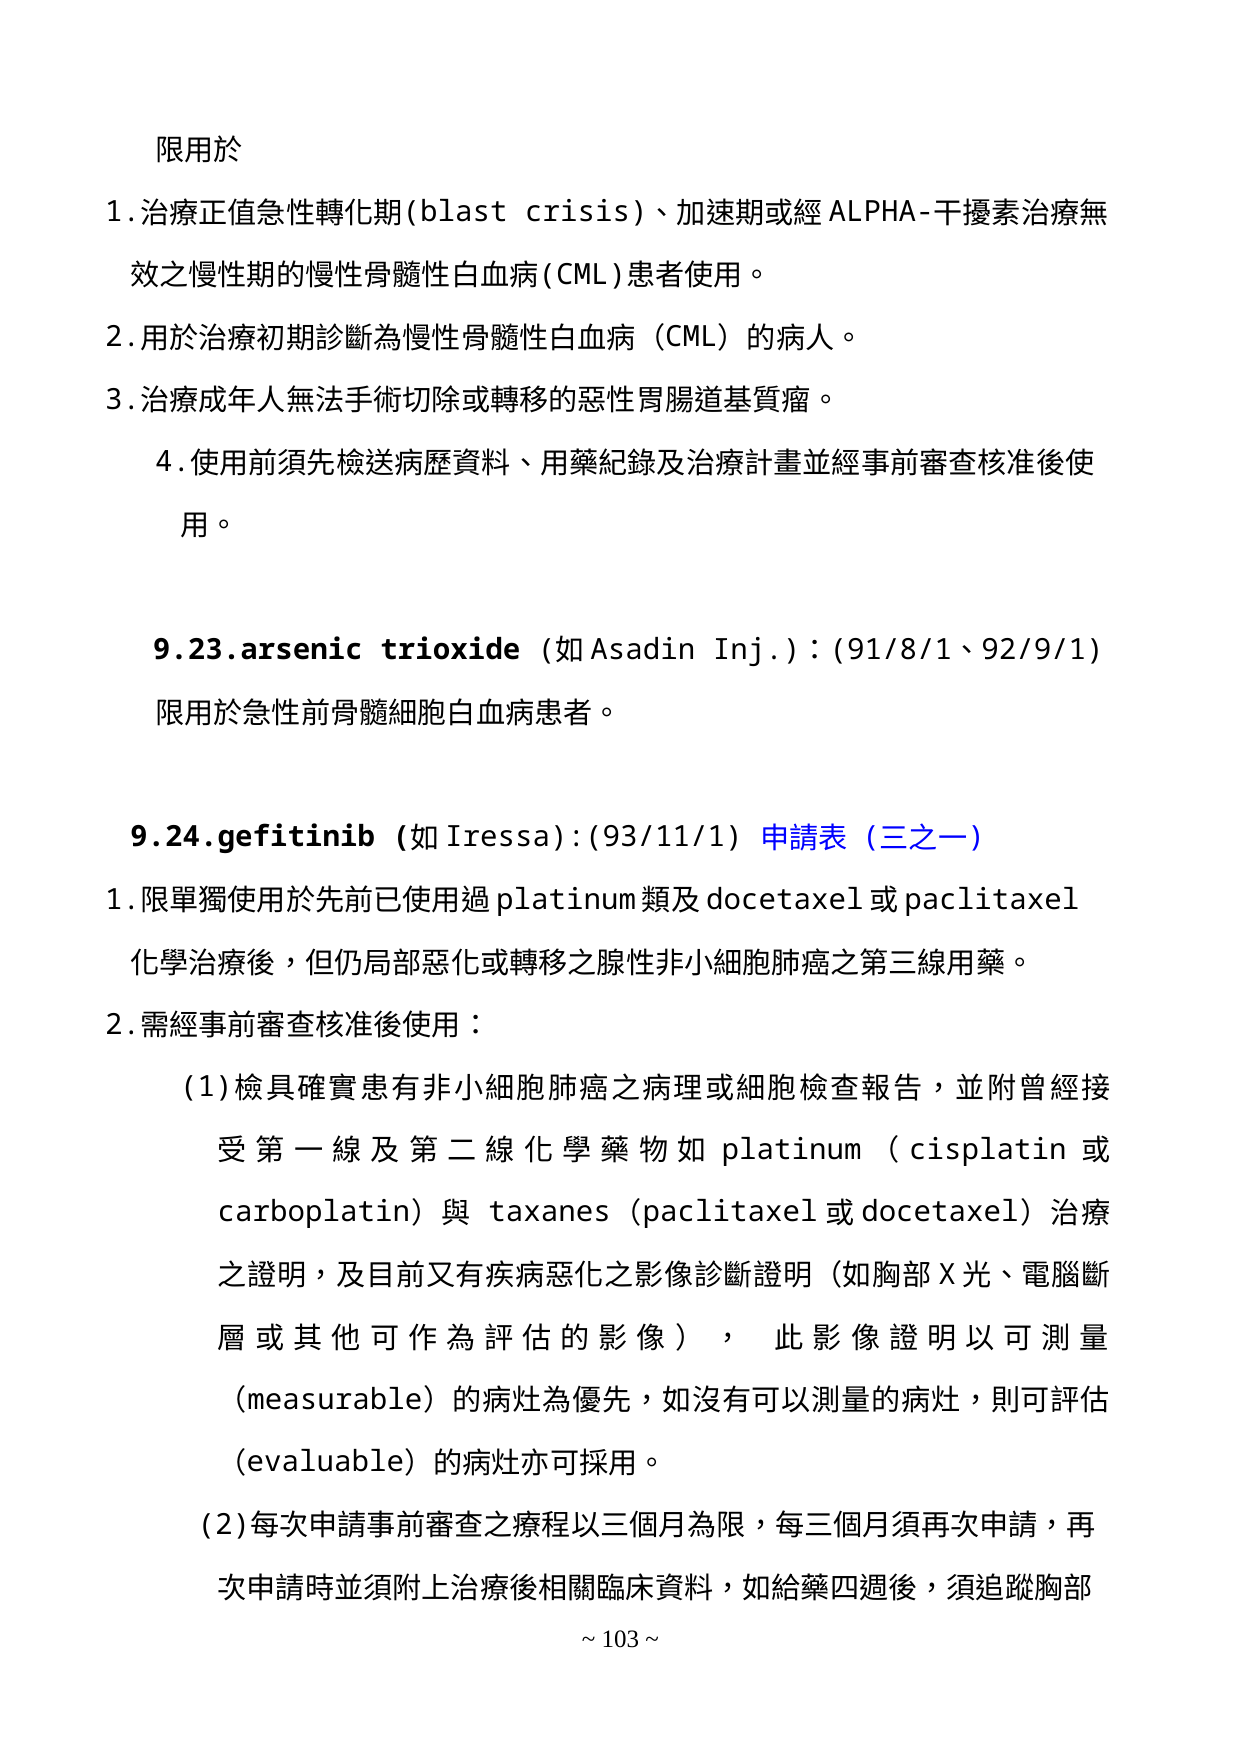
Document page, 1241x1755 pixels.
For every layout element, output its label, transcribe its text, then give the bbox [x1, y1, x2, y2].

text 1.治療正值急性轉化期(blast crisis)、加速期或經ALPHA-干擾素治療無效之慢性期的慢性骨髓性白血病(CML)患者使用。 [105, 169, 1110, 294]
text 1.限單獨使用於先前已使用過platinum類及docetaxel或paclitaxel化學治療後，但仍局部惡化或轉移之腺性非小細胞肺癌之第三線用藥。 [105, 856, 1110, 981]
text 4.使用前須先檢送病歷資料、用藥紀錄及治療計畫並經事前審查核准後使用。 [155, 419, 1110, 544]
text 2.需經事前審查核准後使用： [105, 981, 1110, 1044]
subtitle 限用於急性前骨髓細胞白血病患者。 [155, 669, 1110, 731]
text (1)檢具確實患有非小細胞肺癌之病理或細胞檢查報告，並附曾經接 受第一線及第二線化學藥物如platinum（cisplatin或carboplatin）與 taxanes（paclitaxel或docetaxel）治療之證明，及目前又有疾病惡化之影像診斷證明（如胸部X光、電腦斷層或其他可作為評估的影像）， 此影像證明以可測量（measurable）的病灶為優先，如沒有可以測量的病灶，則可評估（evaluable）的病灶亦可採用。 [180, 1044, 1110, 1481]
text 3.治療成年人無法手術切除或轉移的惡性胃腸道基質瘤。 [105, 356, 1110, 419]
text 2.用於治療初期診斷為慢性骨髓性白血病（CML）的病人。 [105, 294, 1110, 356]
text 限用於 [155, 106, 1110, 169]
text (2)每次申請事前審查之療程以三個月為限，每三個月須再次申請，再次申請時並須附上治療後相關臨床資料，如給藥四週後，須追蹤胸部 [180, 1481, 1110, 1606]
subtitle 9.23.arsenic trioxide (如Asadin Inj.)：(91/8/1、92/9/1) [153, 606, 1110, 669]
subtitle 9.24.gefitinib (如Iressa):(93/11/1) 申請表 (三之一) [130, 794, 1110, 856]
